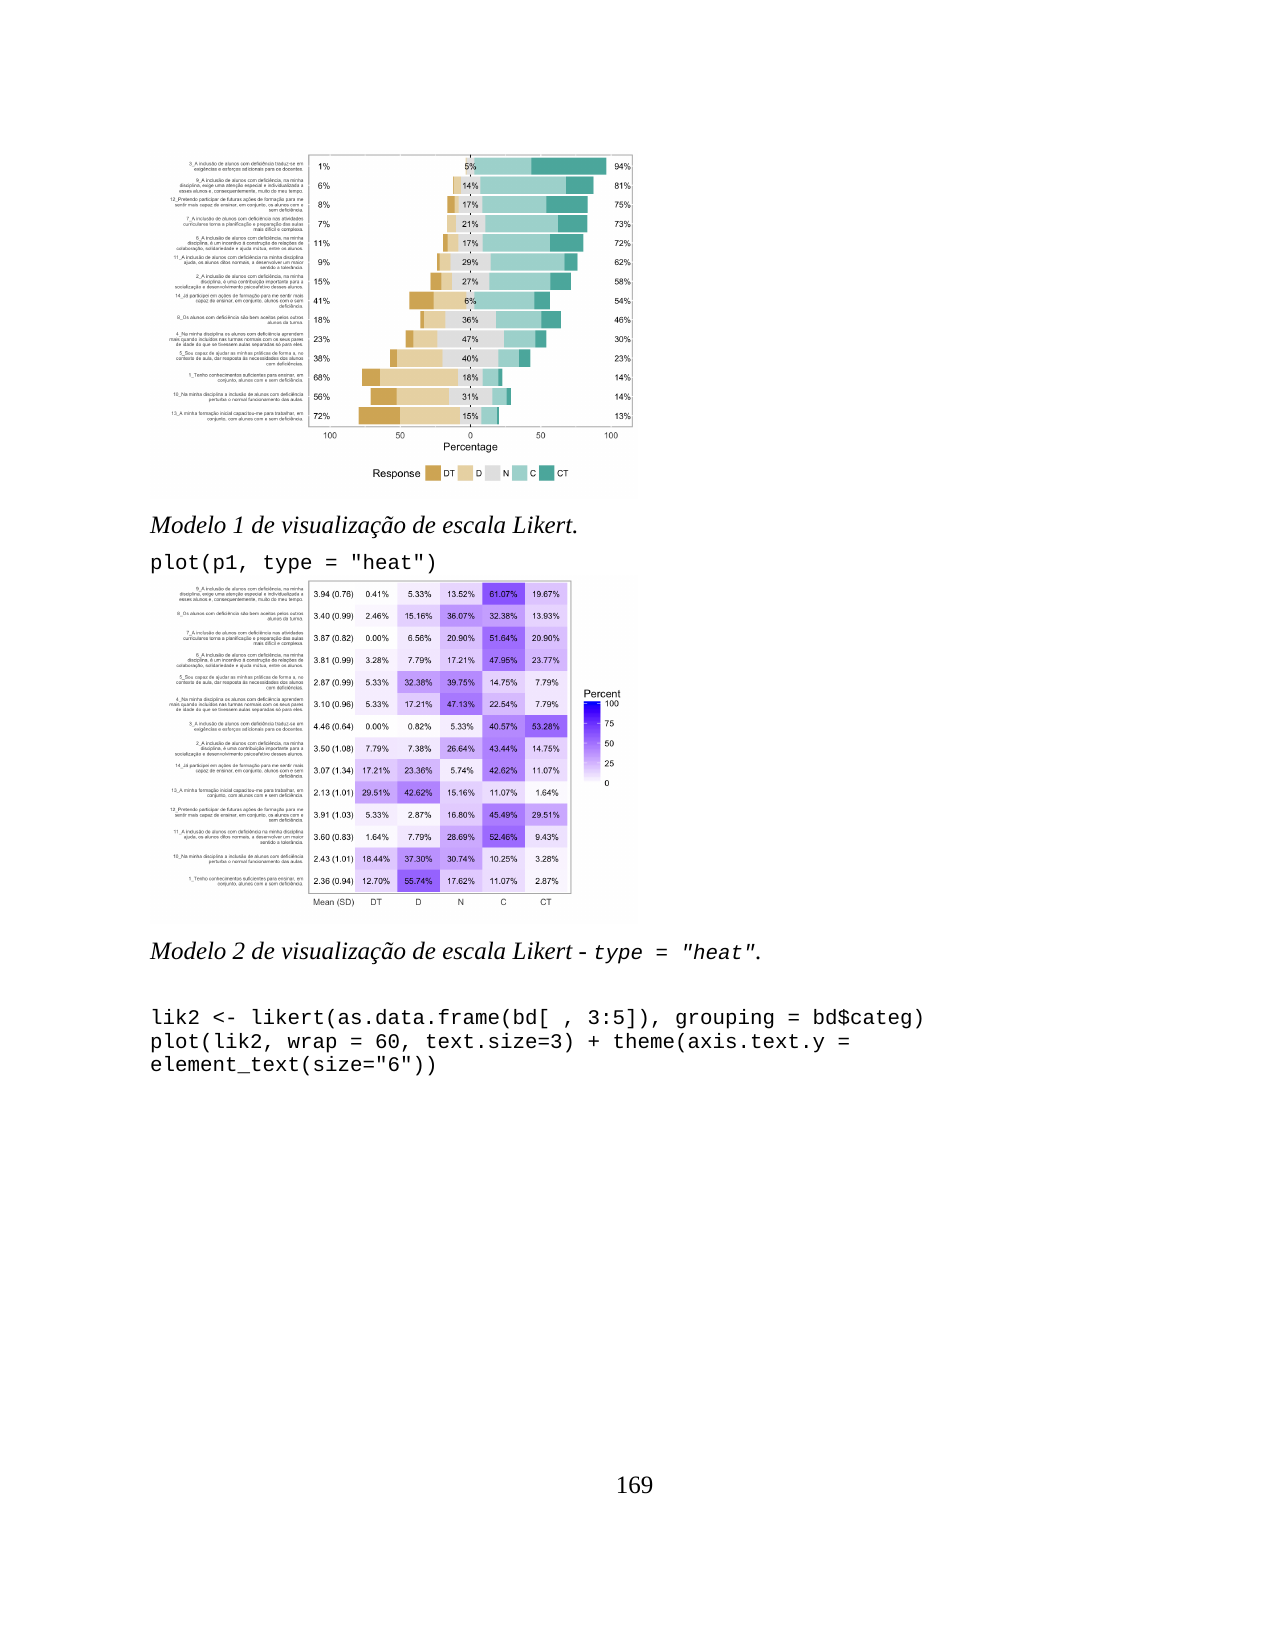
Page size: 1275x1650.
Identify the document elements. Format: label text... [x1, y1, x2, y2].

picture [150, 150, 638, 499]
text plot(lik2, wrap = 60, text.size=3) + theme(axis.text.y = element_text(size="6")) [150, 1031, 1125, 1078]
text Modelo 2 de visualização de escala Likert - type = "heat". [150, 936, 1125, 966]
text lik2 <- likert(as.data.frame(bd[ , 3:5]), grouping = bd$categ) [150, 1007, 1125, 1031]
picture [150, 575, 638, 924]
text plot(p1, type = "heat") [150, 552, 1125, 576]
text Modelo 1 de visualização de escala Likert. [150, 511, 1125, 539]
